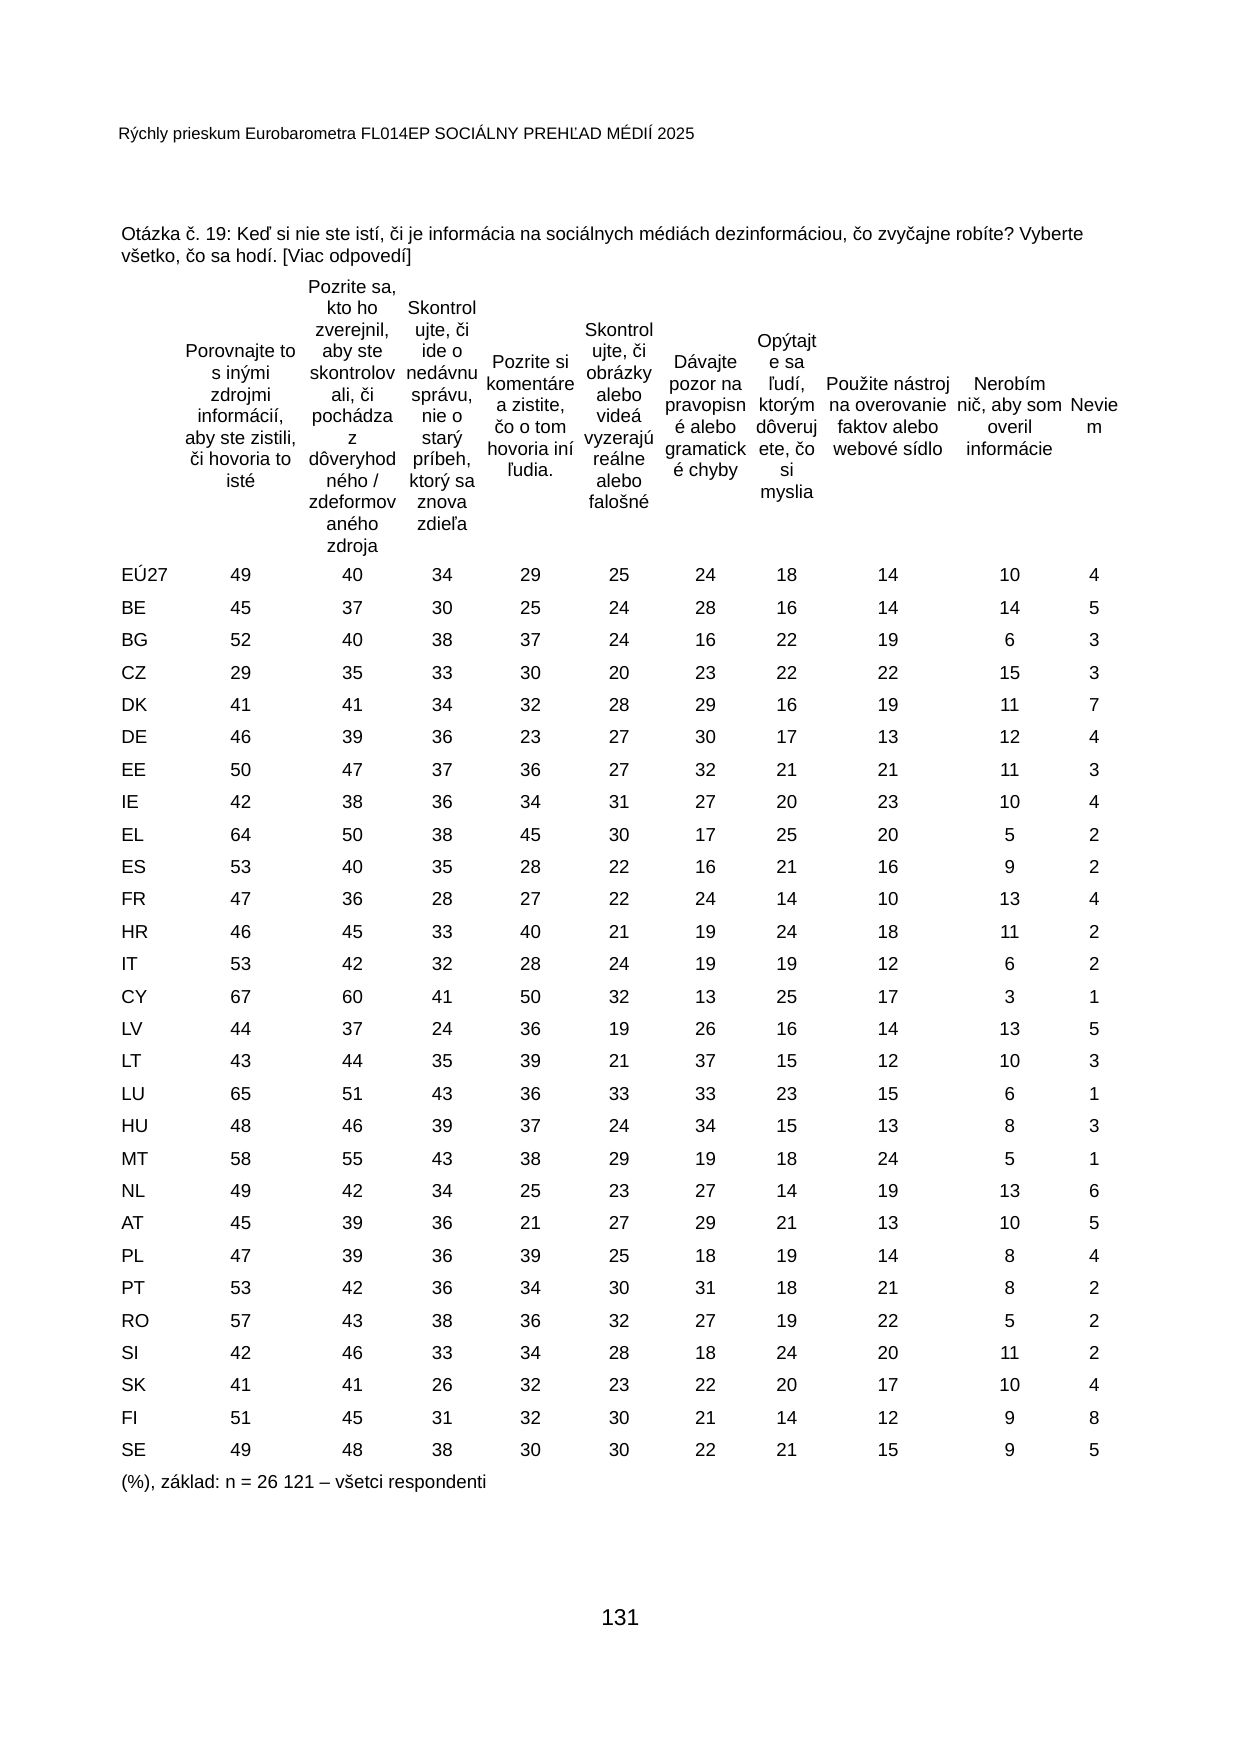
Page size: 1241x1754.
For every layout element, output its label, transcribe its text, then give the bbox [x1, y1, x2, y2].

table_cell 49 [178, 1174, 303, 1207]
table_cell HR [118, 915, 178, 948]
table_cell 39 [482, 1045, 578, 1077]
table_cell 24 [578, 624, 659, 656]
table_cell 31 [660, 1272, 751, 1304]
table_cell 44 [303, 1045, 402, 1077]
table_cell Neviem [1065, 273, 1123, 559]
table_cell 19 [822, 624, 954, 656]
table_cell Nerobím nič, aby som overil informácie [954, 273, 1065, 559]
table_cell 24 [822, 1142, 954, 1174]
table_cell 19 [660, 1142, 751, 1174]
table_cell 23 [751, 1077, 822, 1109]
table_cell 23 [578, 1369, 659, 1401]
table_cell 40 [303, 559, 402, 591]
table_cell 45 [482, 818, 578, 850]
table_cell 3 [1065, 1110, 1123, 1142]
table_cell 10 [954, 786, 1065, 818]
table_cell 41 [402, 980, 482, 1012]
table_cell 35 [402, 850, 482, 883]
table_cell AT [118, 1207, 178, 1239]
table_cell 4 [1065, 1239, 1123, 1272]
table_cell 21 [751, 850, 822, 883]
table_cell 58 [178, 1142, 303, 1174]
table_cell 25 [578, 1239, 659, 1272]
table_cell 5 [954, 1142, 1065, 1174]
table_cell 18 [660, 1336, 751, 1369]
table_cell 28 [402, 883, 482, 915]
table_cell 21 [751, 1434, 822, 1466]
table_cell 26 [402, 1369, 482, 1401]
table_cell 15 [822, 1077, 954, 1109]
table_cell DE [118, 721, 178, 753]
table_cell 6 [954, 624, 1065, 656]
table_cell 19 [660, 948, 751, 980]
table_cell 22 [578, 850, 659, 883]
table_cell 7 [1065, 689, 1123, 721]
table_cell 32 [482, 689, 578, 721]
table_cell 14 [954, 591, 1065, 624]
table_cell 38 [402, 818, 482, 850]
table_cell 27 [660, 1304, 751, 1336]
table_cell 21 [578, 915, 659, 948]
table_cell 53 [178, 1272, 303, 1304]
table_cell 12 [822, 948, 954, 980]
table_cell 32 [660, 753, 751, 786]
table_cell 10 [954, 1369, 1065, 1401]
table_cell 18 [751, 1272, 822, 1304]
table_cell 32 [578, 980, 659, 1012]
table_cell 16 [660, 850, 751, 883]
table_cell 50 [303, 818, 402, 850]
table_cell 30 [578, 818, 659, 850]
table_cell 24 [660, 883, 751, 915]
table_cell 2 [1065, 850, 1123, 883]
table_cell LV [118, 1013, 178, 1045]
table_cell NL [118, 1174, 178, 1207]
table_cell 20 [578, 656, 659, 688]
table_cell 32 [482, 1369, 578, 1401]
table_cell 26 [660, 1013, 751, 1045]
table_cell 45 [303, 915, 402, 948]
table_cell 42 [303, 1272, 402, 1304]
table_cell 16 [751, 689, 822, 721]
table_cell 29 [660, 1207, 751, 1239]
table_cell 24 [751, 1336, 822, 1369]
table_cell Dávajte pozor na pravopisné alebo gramatické chyby [660, 273, 751, 559]
table_cell 39 [303, 1239, 402, 1272]
table_cell 20 [751, 1369, 822, 1401]
table_cell 21 [660, 1401, 751, 1433]
table_cell 13 [954, 1013, 1065, 1045]
table_cell 19 [822, 1174, 954, 1207]
table_cell 8 [1065, 1401, 1123, 1433]
table_cell LU [118, 1077, 178, 1109]
table_cell 5 [1065, 591, 1123, 624]
table_cell 47 [303, 753, 402, 786]
table_cell 2 [1065, 1336, 1123, 1369]
table_cell 20 [751, 786, 822, 818]
table_cell 21 [751, 753, 822, 786]
table_cell 27 [660, 786, 751, 818]
table_cell 5 [954, 1304, 1065, 1336]
table_cell FI [118, 1401, 178, 1433]
table_cell CZ [118, 656, 178, 688]
table_cell 34 [482, 1336, 578, 1369]
table_cell 29 [578, 1142, 659, 1174]
table_cell 18 [751, 1142, 822, 1174]
table_cell 36 [402, 721, 482, 753]
table_cell 3 [1065, 656, 1123, 688]
table_cell BE [118, 591, 178, 624]
table_cell 37 [303, 1013, 402, 1045]
table_cell 1 [1065, 980, 1123, 1012]
table_cell 29 [482, 559, 578, 591]
table_cell 42 [303, 1174, 402, 1207]
table_cell 38 [402, 1304, 482, 1336]
table_cell 22 [578, 883, 659, 915]
table_cell 38 [402, 624, 482, 656]
table_cell 28 [578, 1336, 659, 1369]
table_cell 27 [578, 721, 659, 753]
table_cell 15 [822, 1434, 954, 1466]
table_cell 40 [303, 624, 402, 656]
table_cell EÚ27 [118, 559, 178, 591]
table_cell 20 [822, 818, 954, 850]
table_cell 33 [402, 915, 482, 948]
table_cell 13 [660, 980, 751, 1012]
table_cell 31 [578, 786, 659, 818]
table_cell 50 [178, 753, 303, 786]
table_cell 40 [482, 915, 578, 948]
table_cell 36 [482, 753, 578, 786]
table_cell 34 [482, 1272, 578, 1304]
table_cell 14 [751, 1174, 822, 1207]
table_cell 34 [402, 689, 482, 721]
table_cell 2 [1065, 915, 1123, 948]
table_cell 34 [402, 559, 482, 591]
table_cell 30 [578, 1272, 659, 1304]
table_cell 24 [751, 915, 822, 948]
table_cell 14 [751, 883, 822, 915]
table_cell 22 [660, 1434, 751, 1466]
table_cell 17 [751, 721, 822, 753]
table_cell 13 [954, 883, 1065, 915]
table_cell 38 [402, 1434, 482, 1466]
table_cell 50 [482, 980, 578, 1012]
table_cell 15 [954, 656, 1065, 688]
table_header Otázka č. 19: Keď si nie ste istí, či je informácia na sociálnych médiách dezinformáciou, čo zvyčajne robíte? Vyberte všetko, čo sa hodí. [Viac odpovedí] [118, 217, 1123, 273]
table_cell 41 [303, 689, 402, 721]
table_cell 18 [822, 915, 954, 948]
table_cell 15 [751, 1045, 822, 1077]
table_cell MT [118, 1142, 178, 1174]
table_cell 27 [660, 1174, 751, 1207]
table_cell 36 [303, 883, 402, 915]
table_cell 2 [1065, 1304, 1123, 1336]
table_cell 22 [822, 1304, 954, 1336]
table_cell 41 [178, 689, 303, 721]
table_cell 11 [954, 753, 1065, 786]
table_cell HU [118, 1110, 178, 1142]
table_cell Porovnajte to s inými zdrojmi informácií, aby ste zistili, či hovoria to isté [178, 273, 303, 559]
table_cell 36 [402, 1207, 482, 1239]
table_cell 16 [822, 850, 954, 883]
table_cell 21 [822, 1272, 954, 1304]
table_cell 28 [482, 850, 578, 883]
table_cell 36 [482, 1013, 578, 1045]
table_cell SI [118, 1336, 178, 1369]
table_cell Použite nástroj na overovanie faktov alebo webové sídlo [822, 273, 954, 559]
table_cell 43 [303, 1304, 402, 1336]
table_cell SK [118, 1369, 178, 1401]
table_cell 37 [402, 753, 482, 786]
table_cell 3 [1065, 1045, 1123, 1077]
table_cell 38 [303, 786, 402, 818]
table_cell 19 [822, 689, 954, 721]
table_cell 6 [1065, 1174, 1123, 1207]
table_cell 19 [751, 1239, 822, 1272]
table_cell 43 [178, 1045, 303, 1077]
table_cell 46 [178, 915, 303, 948]
table_cell 32 [578, 1304, 659, 1336]
table_cell 29 [178, 656, 303, 688]
table_cell 20 [822, 1336, 954, 1369]
table_cell 21 [578, 1045, 659, 1077]
table_cell 55 [303, 1142, 402, 1174]
table_cell 24 [402, 1013, 482, 1045]
table_cell 48 [178, 1110, 303, 1142]
table_cell 4 [1065, 883, 1123, 915]
table_cell 25 [482, 1174, 578, 1207]
table_cell 2 [1065, 948, 1123, 980]
table_cell 13 [954, 1174, 1065, 1207]
table_cell 30 [578, 1434, 659, 1466]
table_cell 34 [402, 1174, 482, 1207]
table_cell 14 [822, 1013, 954, 1045]
table_cell 25 [751, 818, 822, 850]
table_cell 39 [303, 721, 402, 753]
table_cell 36 [402, 1272, 482, 1304]
table_cell 53 [178, 850, 303, 883]
table_cell 29 [660, 689, 751, 721]
table_cell SE [118, 1434, 178, 1466]
table_cell 3 [954, 980, 1065, 1012]
table_cell 17 [822, 1369, 954, 1401]
table_cell 5 [1065, 1434, 1123, 1466]
table_cell 1 [1065, 1077, 1123, 1109]
table_cell 17 [660, 818, 751, 850]
table_cell Opýtajte sa ľudí, ktorým dôverujete, čo si myslia [751, 273, 822, 559]
table_cell 47 [178, 883, 303, 915]
table_cell 35 [402, 1045, 482, 1077]
table_cell 19 [751, 948, 822, 980]
table_cell Skontrolujte, či ide o nedávnu správu, nie o starý príbeh, ktorý sa znova zdieľa [402, 273, 482, 559]
table_cell 33 [402, 1336, 482, 1369]
table_cell 18 [751, 559, 822, 591]
table_cell 5 [954, 818, 1065, 850]
table_cell 13 [822, 1110, 954, 1142]
table_cell 21 [751, 1207, 822, 1239]
table_cell 36 [402, 786, 482, 818]
table_cell 30 [482, 1434, 578, 1466]
table_cell Skontrolujte, či obrázky alebo videá vyzerajú reálne alebo falošné [578, 273, 659, 559]
table_cell EL [118, 818, 178, 850]
table_cell 24 [578, 1110, 659, 1142]
table_cell 60 [303, 980, 402, 1012]
table_cell 4 [1065, 721, 1123, 753]
table_cell 48 [303, 1434, 402, 1466]
table_cell DK [118, 689, 178, 721]
table_cell 46 [178, 721, 303, 753]
table_cell 23 [578, 1174, 659, 1207]
table_cell 52 [178, 624, 303, 656]
table_cell 12 [822, 1045, 954, 1077]
table_cell 17 [822, 980, 954, 1012]
table_cell [118, 273, 178, 559]
table_cell 33 [578, 1077, 659, 1109]
table_cell 30 [402, 591, 482, 624]
table_cell 36 [402, 1239, 482, 1272]
table_cell 11 [954, 915, 1065, 948]
table_cell 28 [660, 591, 751, 624]
table_cell 38 [482, 1142, 578, 1174]
table_cell 27 [578, 753, 659, 786]
table_cell 19 [751, 1304, 822, 1336]
table_cell 33 [402, 656, 482, 688]
table_cell BG [118, 624, 178, 656]
table_cell 14 [822, 559, 954, 591]
table_cell RO [118, 1304, 178, 1336]
table_cell 11 [954, 689, 1065, 721]
table_cell 32 [402, 948, 482, 980]
table_cell Pozrite si komentáre a zistite, čo o tom hovoria iní ľudia. [482, 273, 578, 559]
table_cell 30 [660, 721, 751, 753]
table_cell 8 [954, 1110, 1065, 1142]
table_cell 51 [303, 1077, 402, 1109]
table_cell 22 [822, 656, 954, 688]
table_cell IT [118, 948, 178, 980]
table_cell ES [118, 850, 178, 883]
table_cell 39 [303, 1207, 402, 1239]
table_cell 41 [303, 1369, 402, 1401]
table_cell 10 [954, 1045, 1065, 1077]
table_cell 10 [954, 559, 1065, 591]
table_cell 46 [303, 1336, 402, 1369]
table_cell 14 [822, 591, 954, 624]
table_cell 42 [178, 1336, 303, 1369]
table_cell 57 [178, 1304, 303, 1336]
table_cell 36 [482, 1304, 578, 1336]
table_cell 19 [660, 915, 751, 948]
table_cell EE [118, 753, 178, 786]
table_cell 16 [751, 1013, 822, 1045]
table_cell 3 [1065, 753, 1123, 786]
table_cell 24 [578, 591, 659, 624]
table_cell 46 [303, 1110, 402, 1142]
table_cell 3 [1065, 624, 1123, 656]
table_cell (%), základ: n = 26 121 – všetci respondenti [118, 1466, 1123, 1498]
table_cell 33 [660, 1077, 751, 1109]
table_cell 30 [482, 656, 578, 688]
table_cell 2 [1065, 1272, 1123, 1304]
table_cell 22 [751, 624, 822, 656]
table_cell 5 [1065, 1013, 1123, 1045]
table_cell 37 [303, 591, 402, 624]
table_cell 15 [751, 1110, 822, 1142]
table_cell PT [118, 1272, 178, 1304]
table_cell 23 [822, 786, 954, 818]
table_cell 12 [954, 721, 1065, 753]
table_cell 16 [660, 624, 751, 656]
table_cell FR [118, 883, 178, 915]
table_cell 4 [1065, 1369, 1123, 1401]
table_cell 34 [660, 1110, 751, 1142]
table_cell 8 [954, 1272, 1065, 1304]
table_cell 19 [578, 1013, 659, 1045]
table_cell 35 [303, 656, 402, 688]
table_cell 53 [178, 948, 303, 980]
table_cell 39 [482, 1239, 578, 1272]
table_cell 24 [660, 559, 751, 591]
table_cell 30 [578, 1401, 659, 1433]
table_cell 37 [482, 1110, 578, 1142]
table_cell 49 [178, 559, 303, 591]
table_cell 24 [578, 948, 659, 980]
table_cell 43 [402, 1077, 482, 1109]
table_cell 18 [660, 1239, 751, 1272]
table_cell 23 [482, 721, 578, 753]
table_cell 31 [402, 1401, 482, 1433]
table_cell 9 [954, 1401, 1065, 1433]
table_cell 4 [1065, 559, 1123, 591]
table_cell 10 [822, 883, 954, 915]
table_cell 21 [822, 753, 954, 786]
table_cell 42 [303, 948, 402, 980]
table_cell 2 [1065, 818, 1123, 850]
table_cell 11 [954, 1336, 1065, 1369]
table_cell CY [118, 980, 178, 1012]
table_cell IE [118, 786, 178, 818]
table_cell 23 [660, 656, 751, 688]
table_cell 51 [178, 1401, 303, 1433]
table_cell 34 [482, 786, 578, 818]
table_cell 13 [822, 1207, 954, 1239]
table_cell 13 [822, 721, 954, 753]
table_cell 8 [954, 1239, 1065, 1272]
table_cell 42 [178, 786, 303, 818]
table_cell 37 [482, 624, 578, 656]
table_cell 67 [178, 980, 303, 1012]
table_cell 21 [482, 1207, 578, 1239]
table_cell PL [118, 1239, 178, 1272]
table_cell 22 [751, 656, 822, 688]
table_cell 36 [482, 1077, 578, 1109]
table_cell 25 [482, 591, 578, 624]
table_cell 44 [178, 1013, 303, 1045]
table_cell 6 [954, 1077, 1065, 1109]
table_cell 4 [1065, 786, 1123, 818]
table_cell 45 [178, 591, 303, 624]
table_cell 32 [482, 1401, 578, 1433]
table_cell 25 [578, 559, 659, 591]
table_cell 10 [954, 1207, 1065, 1239]
table_cell Pozrite sa, kto ho zverejnil, aby ste skontrolovali, či pochádza z dôveryhodného / zdeformovaného zdroja [303, 273, 402, 559]
table_cell 43 [402, 1142, 482, 1174]
table_cell 49 [178, 1434, 303, 1466]
table_cell 47 [178, 1239, 303, 1272]
table_cell 9 [954, 1434, 1065, 1466]
table_cell 6 [954, 948, 1065, 980]
table_cell 14 [822, 1239, 954, 1272]
table_cell 9 [954, 850, 1065, 883]
table_cell 1 [1065, 1142, 1123, 1174]
table_cell 28 [482, 948, 578, 980]
table_cell 5 [1065, 1207, 1123, 1239]
table_cell LT [118, 1045, 178, 1077]
table_cell 45 [303, 1401, 402, 1433]
table_cell 16 [751, 591, 822, 624]
table_cell 65 [178, 1077, 303, 1109]
table_cell 14 [751, 1401, 822, 1433]
table_cell 12 [822, 1401, 954, 1433]
table_cell 25 [751, 980, 822, 1012]
table_cell 22 [660, 1369, 751, 1401]
table_cell 40 [303, 850, 402, 883]
table_cell 41 [178, 1369, 303, 1401]
table_cell 27 [482, 883, 578, 915]
table_cell 45 [178, 1207, 303, 1239]
table_cell 39 [402, 1110, 482, 1142]
table_cell 37 [660, 1045, 751, 1077]
table_cell 27 [578, 1207, 659, 1239]
table_cell 64 [178, 818, 303, 850]
table_cell 28 [578, 689, 659, 721]
